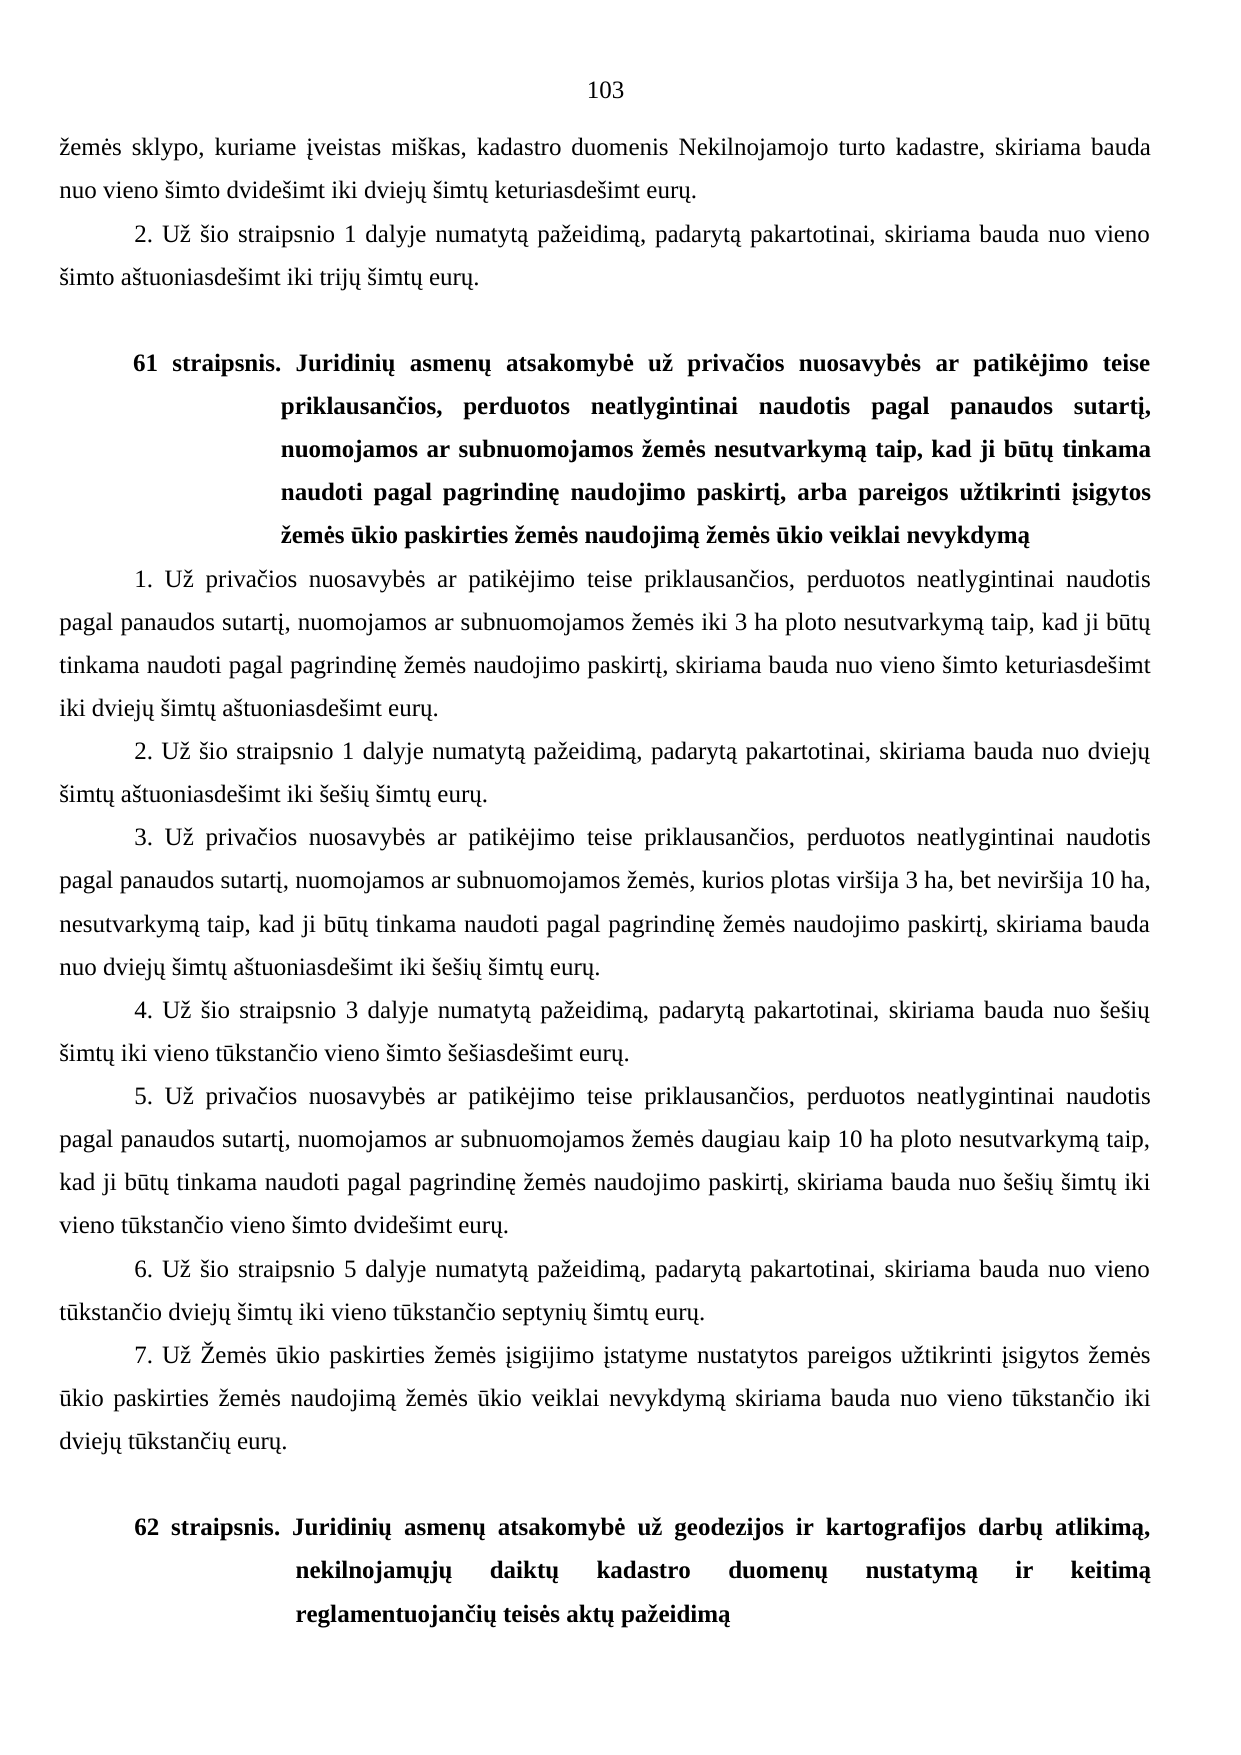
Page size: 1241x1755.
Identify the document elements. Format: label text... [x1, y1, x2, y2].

text žemės sklypo, kuriame įveistas miškas, kadastro duomenis Nekilnojamojo turto kadastre, skiriama bauda nuo vieno šimto dvidešimt iki dviejų šimtų keturiasdešimt eurų. [59, 132, 1152, 204]
text 61 straipsnis. Juridinių asmenų atsakomybė už privačios nuosavybės ar patikėjimo teise priklausančios, perduotos neatlygintinai naudotis pagal panaudos sutartį, nuomojamos ar subnuomojamos žemės nesutvarkymą taip, kad ji būtų tinkama naudoti pagal pagrindinę naudojimo paskirtį, arba pareigos užtikrinti įsigytos žemės ūkio paskirties žemės naudojimą žemės ūkio veiklai nevykdymą [133, 348, 1152, 549]
text 3. Už privačios nuosavybės ar patikėjimo teise priklausančios, perduotos neatlygintinai naudotis pagal panaudos sutartį, nuomojamos ar subnuomojamos žemės, kurios plotas viršija 3 ha, bet neviršija 10 ha, nesutvarkymą taip, kad ji būtų tinkama naudoti pagal pagrindinę žemės naudojimo paskirtį, skiriama bauda nuo dviejų šimtų aštuoniasdešimt iki šešių šimtų eurų. [59, 822, 1152, 981]
text 1. Už privačios nuosavybės ar patikėjimo teise priklausančios, perduotos neatlygintinai naudotis pagal panaudos sutartį, nuomojamos ar subnuomojamos žemės iki 3 ha ploto nesutvarkymą taip, kad ji būtų tinkama naudoti pagal pagrindinę žemės naudojimo paskirtį, skiriama bauda nuo vieno šimto keturiasdešimt iki dviejų šimtų aštuoniasdešimt eurų. [59, 564, 1152, 722]
text 4. Už šio straipsnio 3 dalyje numatytą pažeidimą, padarytą pakartotinai, skiriama bauda nuo šešių šimtų iki vieno tūkstančio vieno šimto šešiasdešimt eurų. [59, 995, 1152, 1067]
text 6. Už šio straipsnio 5 dalyje numatytą pažeidimą, padarytą pakartotinai, skiriama bauda nuo vieno tūkstančio dviejų šimtų iki vieno tūkstančio septynių šimtų eurų. [59, 1254, 1152, 1326]
text 5. Už privačios nuosavybės ar patikėjimo teise priklausančios, perduotos neatlygintinai naudotis pagal panaudos sutartį, nuomojamos ar subnuomojamos žemės daugiau kaip 10 ha ploto nesutvarkymą taip, kad ji būtų tinkama naudoti pagal pagrindinę žemės naudojimo paskirtį, skiriama bauda nuo šešių šimtų iki vieno tūkstančio vieno šimto dvidešimt eurų. [59, 1081, 1152, 1239]
text 62 straipsnis. Juridinių asmenų atsakomybė už geodezijos ir kartografijos darbų atlikimą, nekilnojamųjų daiktų kadastro duomenų nustatymą ir keitimą reglamentuojančių teisės aktų pažeidimą [134, 1512, 1152, 1627]
text 7. Už Žemės ūkio paskirties žemės įsigijimo įstatyme nustatytos pareigos užtikrinti įsigytos žemės ūkio paskirties žemės naudojimą žemės ūkio veiklai nevykdymą skiriama bauda nuo vieno tūkstančio iki dviejų tūkstančių eurų. [59, 1340, 1152, 1455]
text 2. Už šio straipsnio 1 dalyje numatytą pažeidimą, padarytą pakartotinai, skiriama bauda nuo vieno šimto aštuoniasdešimt iki trijų šimtų eurų. [59, 219, 1152, 291]
text 2. Už šio straipsnio 1 dalyje numatytą pažeidimą, padarytą pakartotinai, skiriama bauda nuo dviejų šimtų aštuoniasdešimt iki šešių šimtų eurų. [59, 736, 1152, 808]
